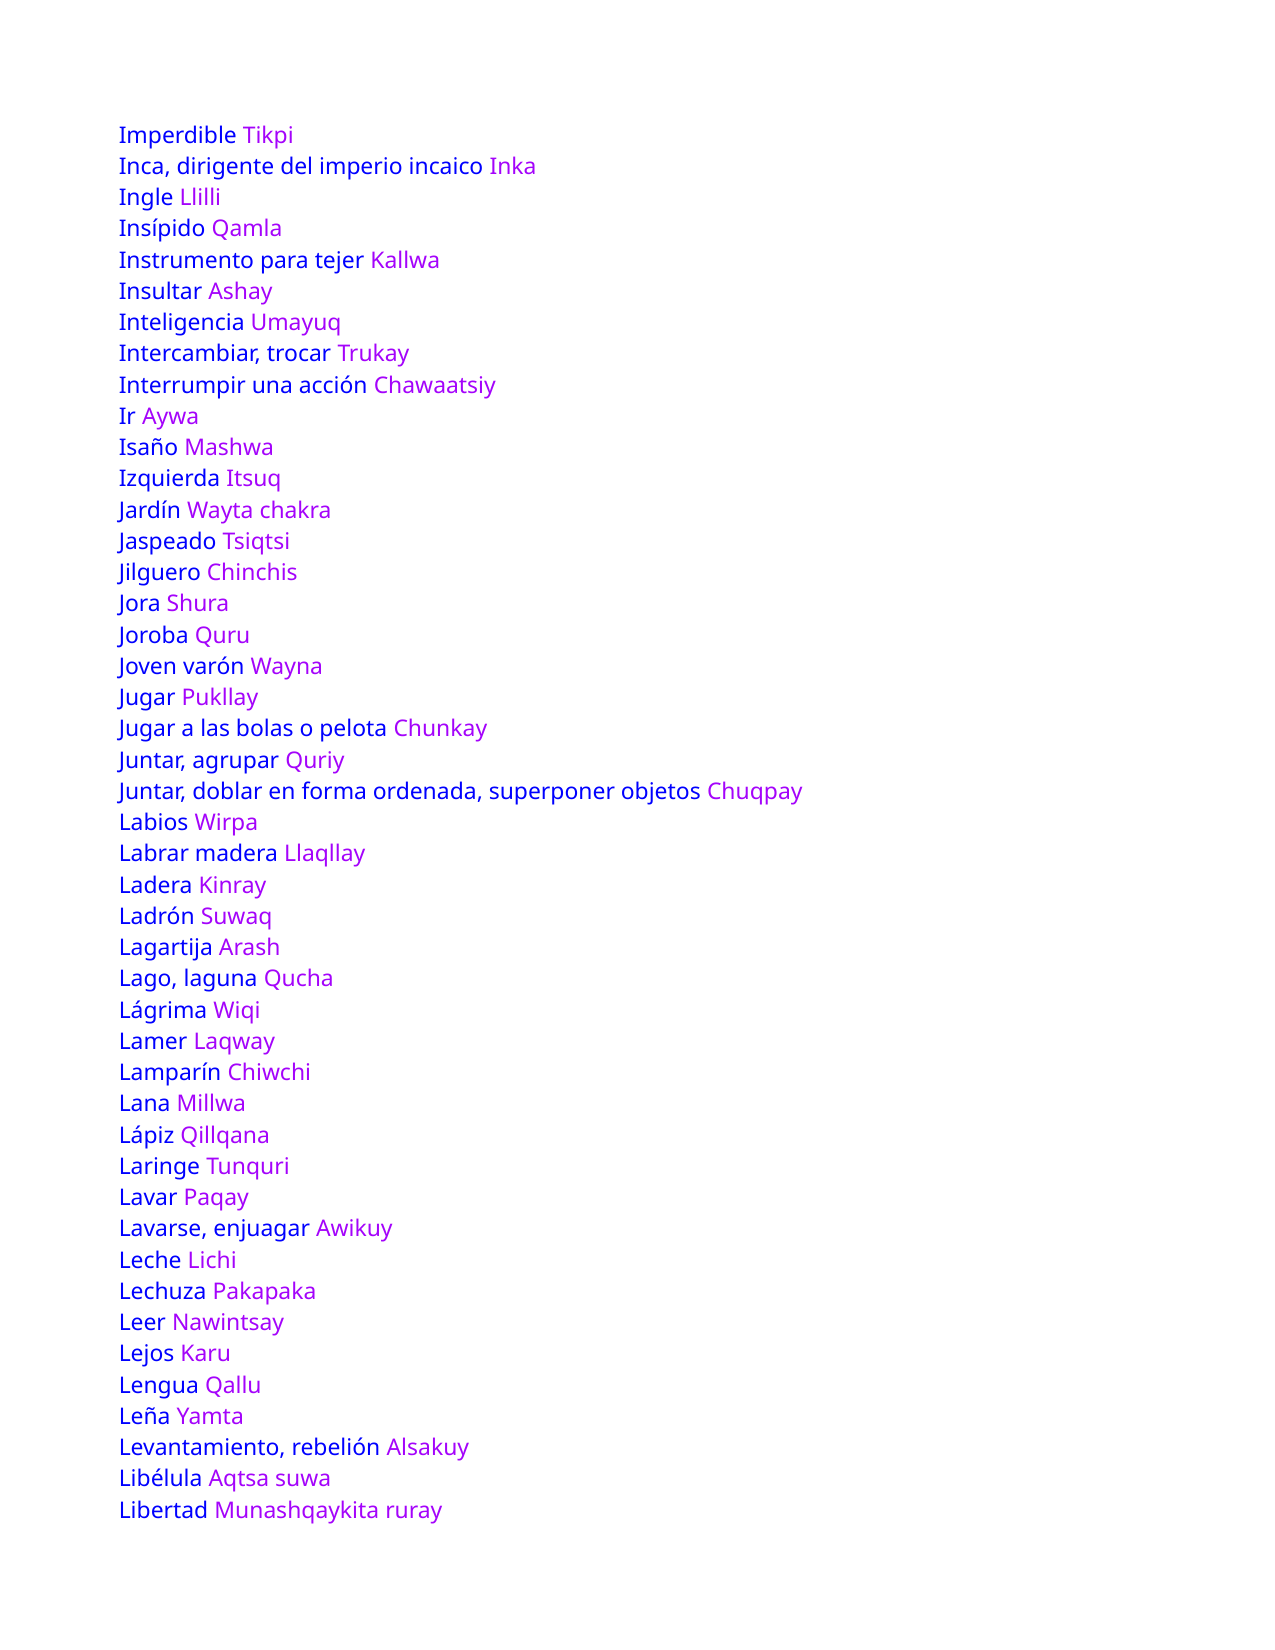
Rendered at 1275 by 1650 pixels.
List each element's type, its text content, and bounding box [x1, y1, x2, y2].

text Intercambiar, trocar Trukay [118, 337, 1156, 368]
text Ingle Llilli [118, 181, 1156, 212]
text Jilguero Chinchis [118, 556, 1156, 587]
text Laringe Tunquri [118, 1150, 1156, 1181]
text Juntar, agrupar Quriy [118, 743, 1156, 775]
text Insultar Ashay [118, 275, 1156, 306]
text Lana Millwa [118, 1087, 1156, 1118]
text Interrumpir una acción Chawaatsiy [118, 368, 1156, 400]
text Lavarse, enjuagar Awikuy [118, 1212, 1156, 1243]
text Lago, laguna Qucha [118, 962, 1156, 993]
text Lamer Laqway [118, 1025, 1156, 1056]
text Lágrima Wiqi [118, 993, 1156, 1025]
text Leer Nawintsay [118, 1306, 1156, 1337]
text Joven varón Wayna [118, 650, 1156, 681]
text Inca, dirigente del imperio incaico Inka [118, 150, 1156, 181]
text Leña Yamta [118, 1400, 1156, 1431]
text Isaño Mashwa [118, 431, 1156, 462]
text Ir Aywa [118, 400, 1156, 431]
text Jugar a las bolas o pelota Chunkay [118, 712, 1156, 743]
text Jardín Wayta chakra [118, 493, 1156, 525]
text Lamparín Chiwchi [118, 1056, 1156, 1087]
text Imperdible Tikpi [118, 118, 1156, 150]
text Jugar Pukllay [118, 681, 1156, 712]
text Lengua Qallu [118, 1368, 1156, 1400]
text Ladrón Suwaq [118, 900, 1156, 931]
text Inteligencia Umayuq [118, 306, 1156, 337]
text Ladera Kinray [118, 868, 1156, 900]
text Labrar madera Llaqllay [118, 837, 1156, 868]
text Lagartija Arash [118, 931, 1156, 962]
text Joroba Quru [118, 618, 1156, 650]
text Lechuza Pakapaka [118, 1275, 1156, 1306]
text Jora Shura [118, 587, 1156, 618]
text Lavar Paqay [118, 1181, 1156, 1212]
text Lápiz Qillqana [118, 1118, 1156, 1150]
text Leche Lichi [118, 1243, 1156, 1275]
text Instrumento para tejer Kallwa [118, 243, 1156, 275]
text Libélula Aqtsa suwa [118, 1462, 1156, 1493]
text Insípido Qamla [118, 212, 1156, 243]
text Labios Wirpa [118, 806, 1156, 837]
text Juntar, doblar en forma ordenada, superponer objetos Chuqpay [118, 775, 1156, 806]
text Izquierda Itsuq [118, 462, 1156, 493]
text Jaspeado Tsiqtsi [118, 525, 1156, 556]
text Libertad Munashqaykita ruray [118, 1493, 1156, 1525]
text Lejos Karu [118, 1337, 1156, 1368]
text Levantamiento, rebelión Alsakuy [118, 1431, 1156, 1462]
